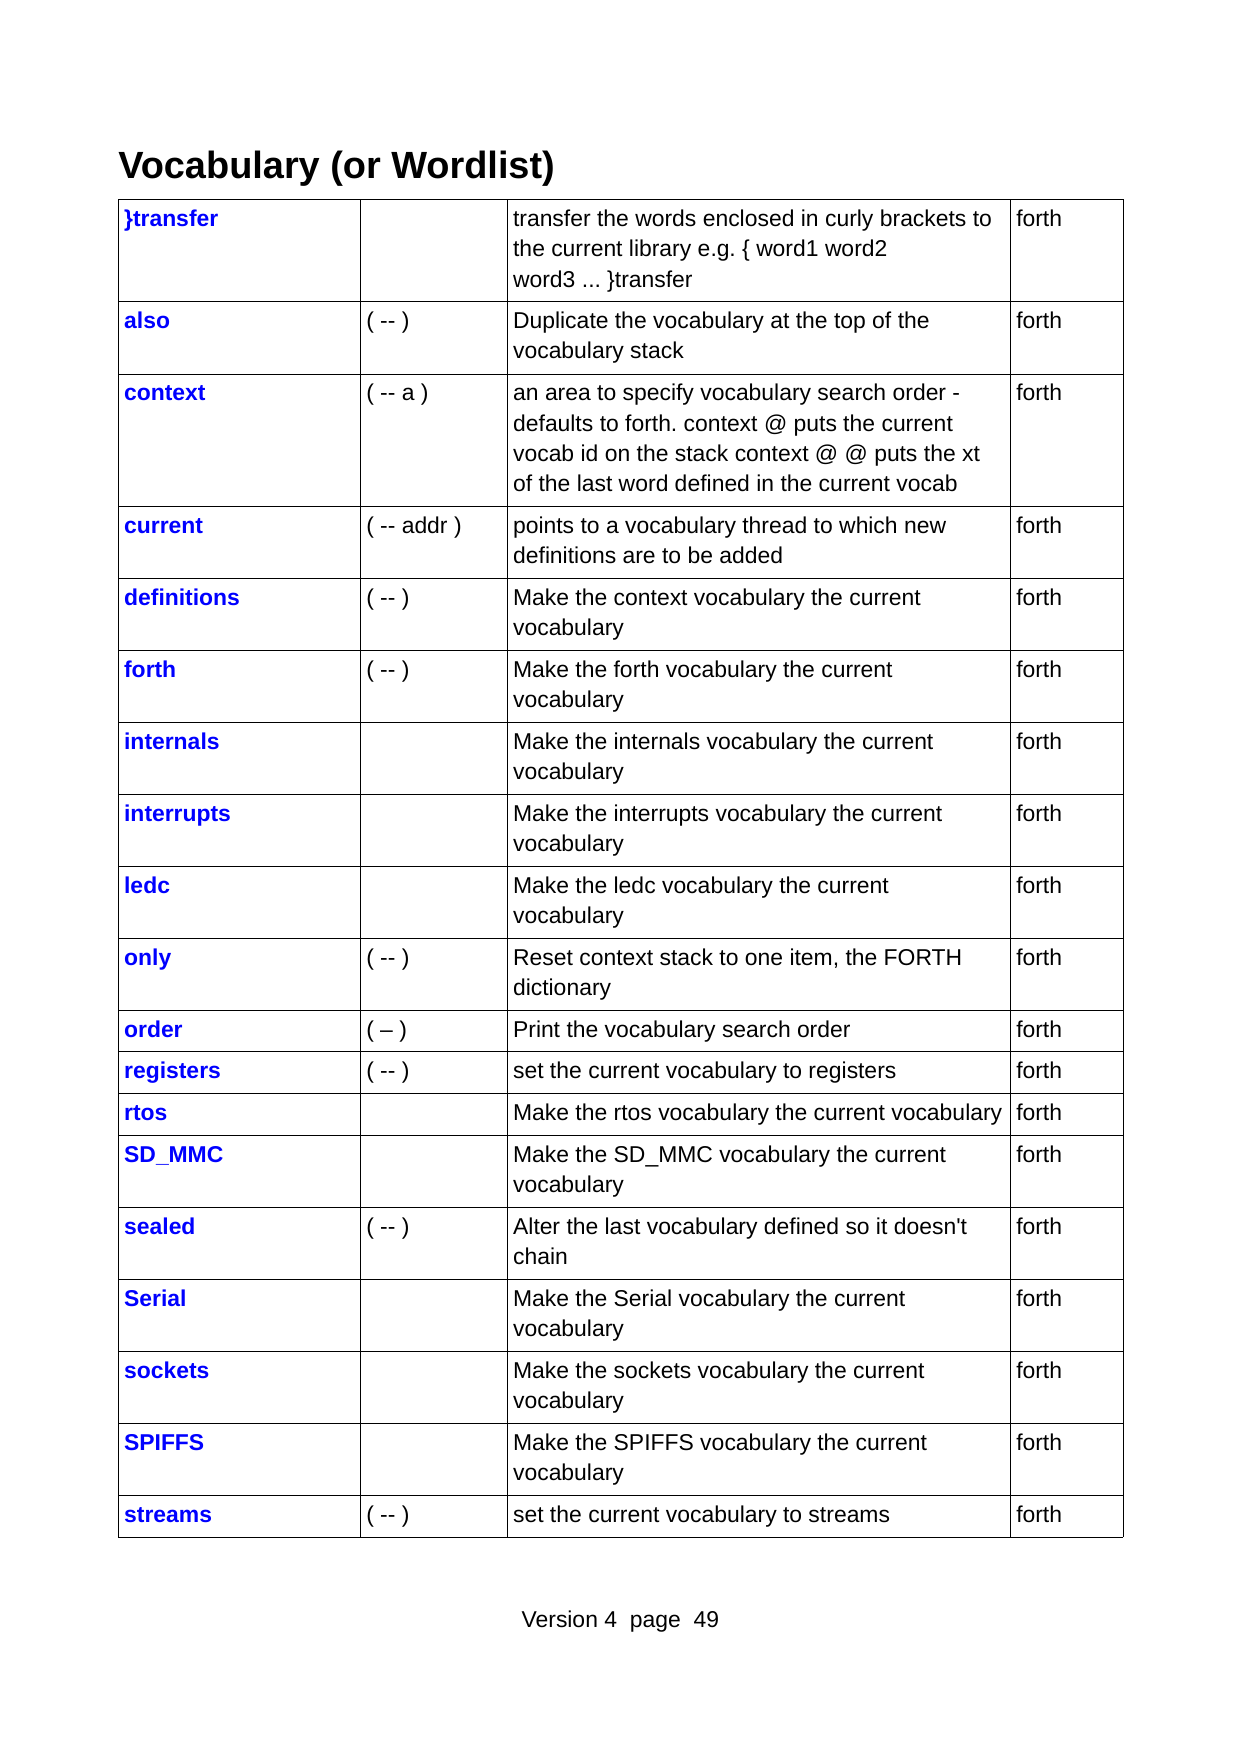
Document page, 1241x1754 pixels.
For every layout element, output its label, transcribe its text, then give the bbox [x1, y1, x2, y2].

table_cell Make the SD_MMC vocabulary the current vocabulary [508, 1136, 1010, 1207]
table_cell [361, 723, 507, 794]
table_cell streams [119, 1496, 360, 1537]
table_cell rtos [119, 1094, 360, 1135]
table_cell Make the forth vocabulary the current vocabulary [508, 651, 1010, 722]
table_cell ( -- ) [361, 651, 507, 722]
table_cell Duplicate the vocabulary at the top of the vocabulary stack [508, 302, 1010, 373]
table_cell ( -- ) [361, 1208, 507, 1279]
table_cell [361, 867, 507, 938]
table_cell Alter the last vocabulary defined so it doesn't chain [508, 1208, 1010, 1279]
subtitle Vocabulary (or Wordlist) [118, 143, 1122, 187]
table_cell order [119, 1011, 360, 1051]
table_cell ( – ) [361, 1011, 507, 1051]
table_cell forth [1011, 1011, 1123, 1051]
table_cell Make the Serial vocabulary the current vocabulary [508, 1280, 1010, 1351]
table_cell forth [1011, 1496, 1123, 1537]
table_cell forth [1011, 1424, 1123, 1495]
table_cell forth [1011, 1136, 1123, 1207]
table_cell ( -- a ) [361, 375, 507, 506]
table_cell forth [1011, 795, 1123, 866]
table_cell ( -- ) [361, 579, 507, 650]
table_cell also [119, 302, 360, 373]
table_cell definitions [119, 579, 360, 650]
table_cell sockets [119, 1352, 360, 1423]
table_cell forth [1011, 1280, 1123, 1351]
table_header transfer the words enclosed in curly brackets to the current library e.g. { word1 word2 word3 ... }transfer [508, 200, 1010, 301]
table_cell set the current vocabulary to streams [508, 1496, 1010, 1537]
table_cell [361, 1352, 507, 1423]
table_cell current [119, 507, 360, 578]
table_cell forth [1011, 1052, 1123, 1093]
table_header [361, 200, 507, 301]
table_cell forth [1011, 507, 1123, 578]
table_cell Make the sockets vocabulary the current vocabulary [508, 1352, 1010, 1423]
table_cell [361, 1280, 507, 1351]
table_cell ( -- ) [361, 939, 507, 1010]
table_cell SPIFFS [119, 1424, 360, 1495]
table_cell sealed [119, 1208, 360, 1279]
table_cell forth [1011, 723, 1123, 794]
table_cell forth [1011, 1208, 1123, 1279]
table_cell Serial [119, 1280, 360, 1351]
table_cell forth [1011, 1094, 1123, 1135]
table_cell points to a vocabulary thread to which new definitions are to be added [508, 507, 1010, 578]
table_cell interrupts [119, 795, 360, 866]
table_cell context [119, 375, 360, 506]
table_cell Reset context stack to one item, the FORTH dictionary [508, 939, 1010, 1010]
table_cell forth [1011, 1352, 1123, 1423]
table_cell Make the SPIFFS vocabulary the current vocabulary [508, 1424, 1010, 1495]
table_cell Make the interrupts vocabulary the current vocabulary [508, 795, 1010, 866]
table_cell forth [119, 651, 360, 722]
table_cell forth [1011, 375, 1123, 506]
table_cell Make the rtos vocabulary the current vocabulary [508, 1094, 1010, 1135]
table_cell Make the context vocabulary the current vocabulary [508, 579, 1010, 650]
table_cell forth [1011, 867, 1123, 938]
table_cell ( -- ) [361, 1052, 507, 1093]
table_cell SD_MMC [119, 1136, 360, 1207]
table_cell ( -- ) [361, 1496, 507, 1537]
table_cell Print the vocabulary search order [508, 1011, 1010, 1051]
table_cell ( -- ) [361, 302, 507, 373]
table_cell ( -- addr ) [361, 507, 507, 578]
table_cell an area to specify vocabulary search order - defaults to forth. context @ puts the current vocab id on the stack context @ @ puts the xt of the last word defined in the current vocab [508, 375, 1010, 506]
table_cell only [119, 939, 360, 1010]
table_cell Make the internals vocabulary the current vocabulary [508, 723, 1010, 794]
table_cell set the current vocabulary to registers [508, 1052, 1010, 1093]
table_cell [361, 1424, 507, 1495]
table_cell forth [1011, 939, 1123, 1010]
table_cell forth [1011, 579, 1123, 650]
table_cell forth [1011, 302, 1123, 373]
table_header forth [1011, 200, 1123, 301]
table_cell Make the ledc vocabulary the current vocabulary [508, 867, 1010, 938]
table_cell ledc [119, 867, 360, 938]
table_cell [361, 795, 507, 866]
table_cell [361, 1136, 507, 1207]
table_cell internals [119, 723, 360, 794]
table_cell registers [119, 1052, 360, 1093]
table_header }transfer [119, 200, 360, 301]
table_cell forth [1011, 651, 1123, 722]
table_cell [361, 1094, 507, 1135]
